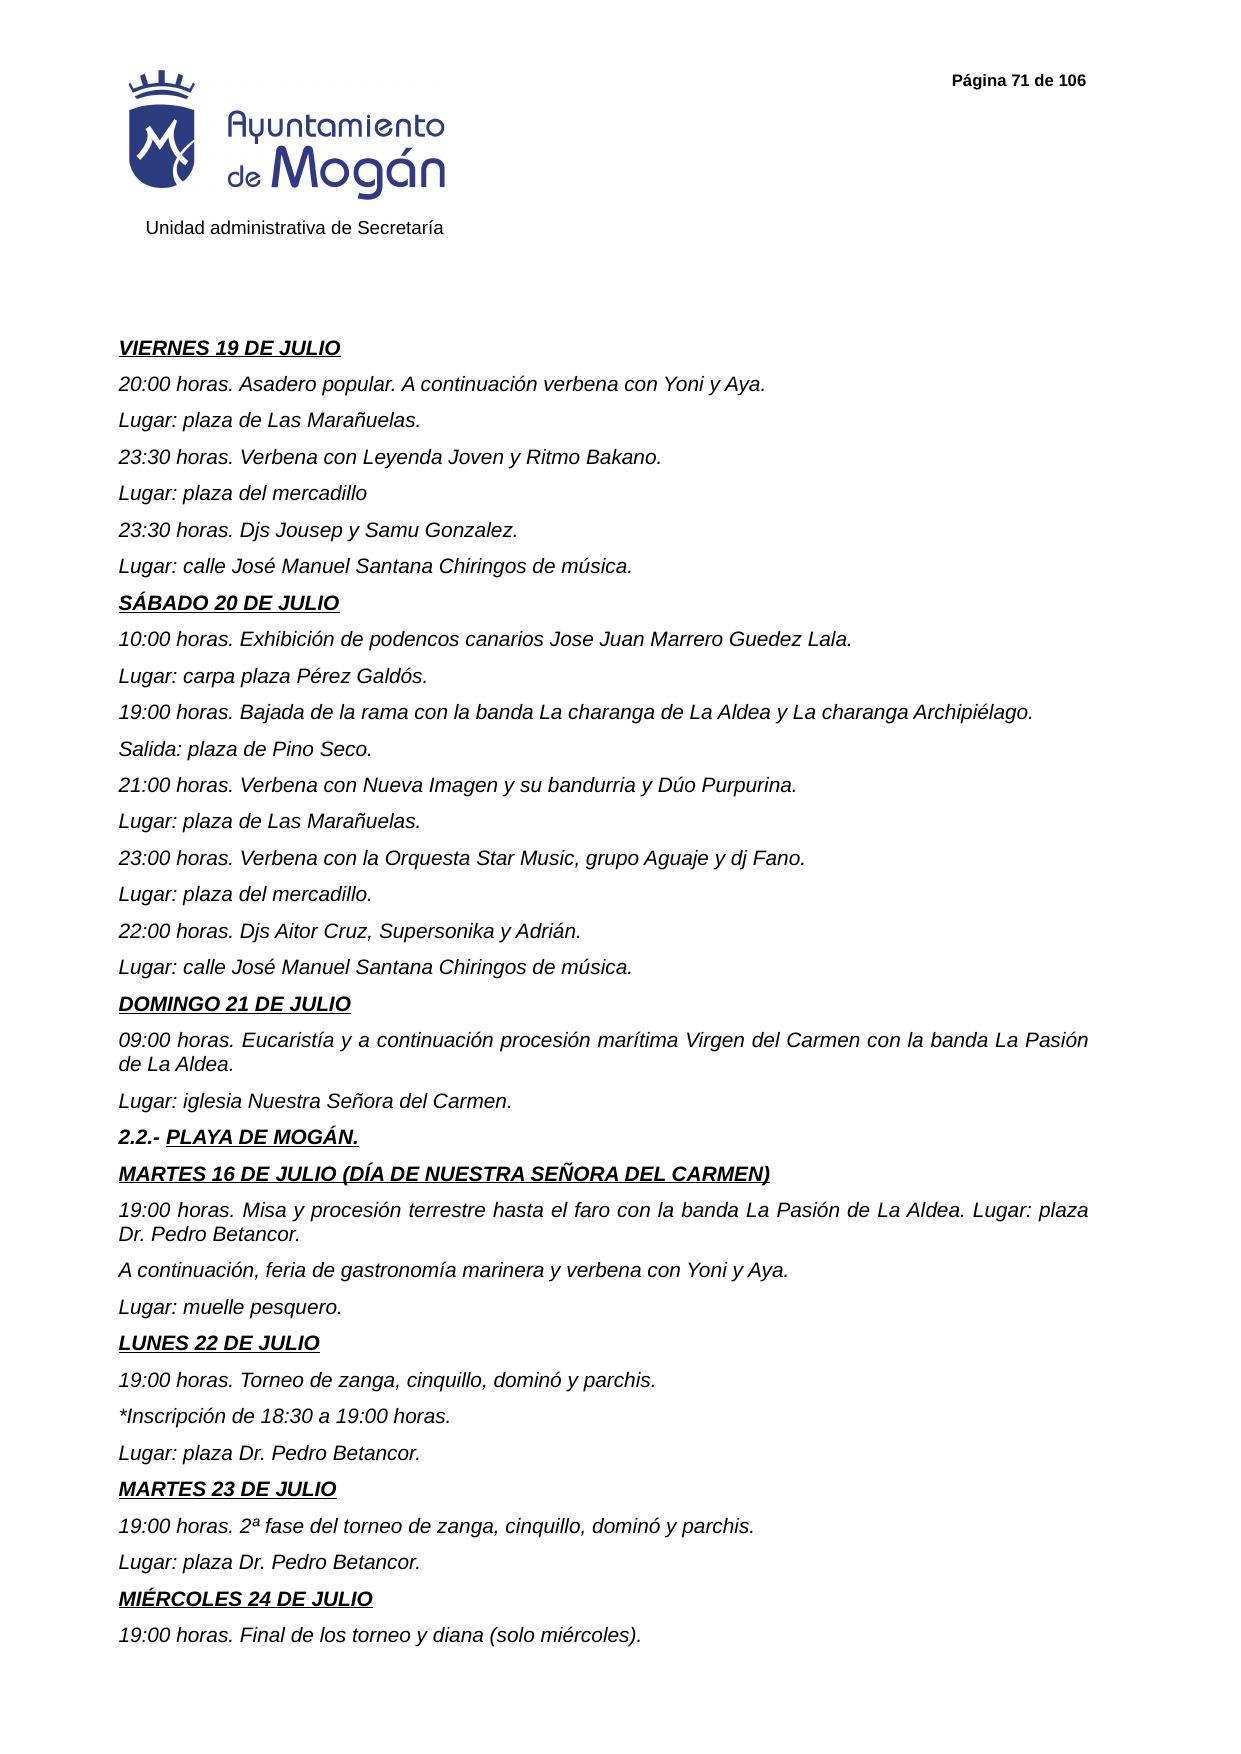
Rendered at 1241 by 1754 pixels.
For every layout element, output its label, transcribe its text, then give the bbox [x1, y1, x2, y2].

text 19:00 horas. Bajada de la rama con la banda La charanga de La Aldea y La charanga Archipiélago. [118, 700, 1092, 724]
text *Inscripción de 18:30 a 19:00 horas. [118, 1404, 1092, 1428]
text MARTES 23 DE JULIO [118, 1477, 1092, 1501]
text 19:00 horas. Misa y procesión terrestre hasta el faro con la banda La Pasión de La Aldea. Lugar: plaza Dr. Pedro Betancor. [118, 1198, 1092, 1246]
text 09:00 horas. Eucaristía y a continuación procesión marítima Virgen del Carmen con la banda La Pasión de La Aldea. [118, 1028, 1092, 1076]
text Lugar: calle José Manuel Santana Chiringos de música. [118, 554, 1092, 578]
text LUNES 22 DE JULIO [118, 1331, 1092, 1355]
text 23:30 horas. Djs Jousep y Samu Gonzalez. [118, 518, 1092, 542]
text MIÉRCOLES 24 DE JULIO [118, 1586, 1092, 1610]
text SÁBADO 20 DE JULIO [118, 591, 1092, 614]
text Lugar: plaza de Las Marañuelas. [118, 408, 1092, 432]
text MARTES 16 DE JULIO (DÍA DE NUESTRA SEÑORA DEL CARMEN) [118, 1161, 1092, 1185]
text Lugar: iglesia Nuestra Señora del Carmen. [118, 1088, 1092, 1112]
text Lugar: plaza del mercadillo. [118, 882, 1092, 906]
text Lugar: plaza de Las Marañuelas. [118, 809, 1092, 833]
text Lugar: muelle pesquero. [118, 1295, 1092, 1319]
text DOMINGO 21 DE JULIO [118, 992, 1092, 1016]
picture [128, 70, 445, 206]
text Lugar: calle José Manuel Santana Chiringos de música. [118, 955, 1092, 979]
text 23:00 horas. Verbena con la Orquesta Star Music, grupo Aguaje y dj Fano. [118, 846, 1092, 870]
text A continuación, feria de gastronomía marinera y verbena con Yoni y Aya. [118, 1258, 1092, 1282]
text 19:00 horas. 2ª fase del torneo de zanga, cinquillo, dominó y parchis. [118, 1513, 1092, 1537]
text 19:00 horas. Torneo de zanga, cinquillo, dominó y parchis. [118, 1368, 1092, 1392]
text 23:30 horas. Verbena con Leyenda Joven y Ritmo Bakano. [118, 445, 1092, 469]
text 21:00 horas. Verbena con Nueva Imagen y su bandurria y Dúo Purpurina. [118, 773, 1092, 797]
text Lugar: plaza del mercadillo [118, 481, 1092, 505]
text Lugar: carpa plaza Pérez Galdós. [118, 663, 1092, 687]
text Lugar: plaza Dr. Pedro Betancor. [118, 1550, 1092, 1574]
text 19:00 horas. Final de los torneo y diana (solo miércoles). [118, 1623, 1092, 1647]
text Salida: plaza de Pino Seco. [118, 736, 1092, 760]
text 22:00 horas. Djs Aitor Cruz, Supersonika y Adrián. [118, 919, 1092, 943]
text Lugar: plaza Dr. Pedro Betancor. [118, 1441, 1092, 1464]
text VIERNES 19 DE JULIO [118, 335, 1092, 359]
text 10:00 horas. Exhibición de podencos canarios Jose Juan Marrero Guedez Lala. [118, 627, 1092, 651]
text 20:00 horas. Asadero popular. A continuación verbena con Yoni y Aya. [118, 372, 1092, 396]
text 2.2.- PLAYA DE MOGÁN. [118, 1125, 1092, 1149]
